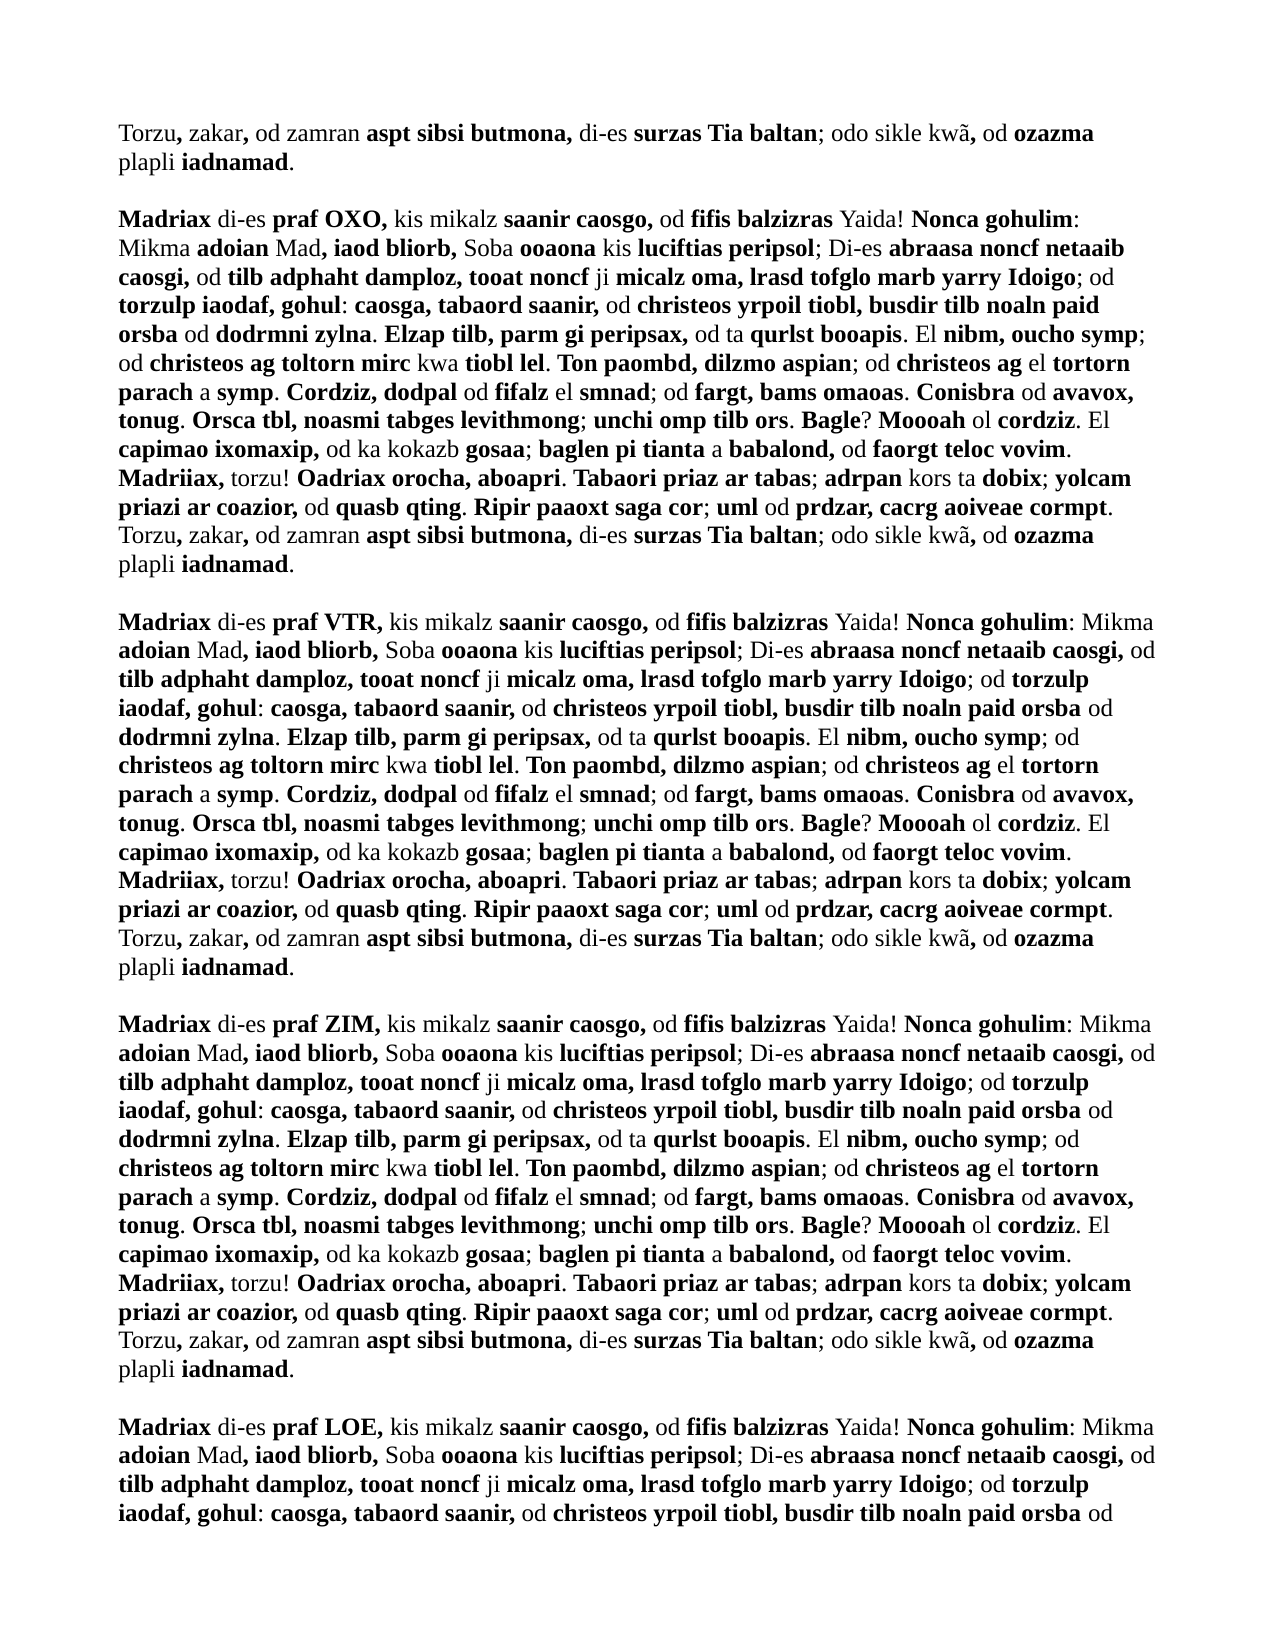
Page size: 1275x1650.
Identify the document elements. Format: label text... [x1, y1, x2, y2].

text Madriax di-es praf OXO, kis mikalz saanir caosgo, od fifis balzizras Yaida! Nonca gohulim: Mikma adoian Mad, iaod bliorb, Soba ooaona kis luciftias peripsol; Di-es abraasa noncf netaaib caosgi, od tilb adphaht damploz, tooat noncf ji micalz oma, lrasd tofglo marb yarry Idoigo; od torzulp iaodaf, gohul: caosga, tabaord saanir, od christeos yrpoil tiobl, busdir tilb noaln paid orsba od dodrmni zylna. Elzap tilb, parm gi peripsax, od ta qurlst booapis. El nibm, oucho symp; od christeos ag toltorn mirc kwa tiobl lel. Ton paombd, dilzmo aspian; od christeos ag el tortorn parach a symp. Cordziz, dodpal od fifalz el smnad; od fargt, bams omaoas. Conisbra od avavox, tonug. Orsca tbl, noasmi tabges levithmong; unchi omp tilb ors. Bagle? Moooah ol cordziz. El capimao ixomaxip, od ka kokazb gosaa; baglen pi tianta a babalond, od faorgt teloc vovim. Madriiax, torzu! Oadriax orocha, aboapri. Tabaori priaz ar tabas; adrpan kors ta dobix; yolcam priazi ar coazior, od quasb qting. Ripir paaoxt saga cor; uml od prdzar, cacrg aoiveae cormpt. Torzu, zakar, od zamran aspt sibsi butmona, di-es surzas Tia baltan; odo sikle kwã, od ozazma plapli iadnamad. [118, 204, 1157, 578]
text Madriax di-es praf VTR, kis mikalz saanir caosgo, od fifis balzizras Yaida! Nonca gohulim: Mikma adoian Mad, iaod bliorb, Soba ooaona kis luciftias peripsol; Di-es abraasa noncf netaaib caosgi, od tilb adphaht damploz, tooat noncf ji micalz oma, lrasd tofglo marb yarry Idoigo; od torzulp iaodaf, gohul: caosga, tabaord saanir, od christeos yrpoil tiobl, busdir tilb noaln paid orsba od dodrmni zylna. Elzap tilb, parm gi peripsax, od ta qurlst booapis. El nibm, oucho symp; od christeos ag toltorn mirc kwa tiobl lel. Ton paombd, dilzmo aspian; od christeos ag el tortorn parach a symp. Cordziz, dodpal od fifalz el smnad; od fargt, bams omaoas. Conisbra od avavox, tonug. Orsca tbl, noasmi tabges levithmong; unchi omp tilb ors. Bagle? Moooah ol cordziz. El capimao ixomaxip, od ka kokazb gosaa; baglen pi tianta a babalond, od faorgt teloc vovim. Madriiax, torzu! Oadriax orocha, aboapri. Tabaori priaz ar tabas; adrpan kors ta dobix; yolcam priazi ar coazior, od quasb qting. Ripir paaoxt saga cor; uml od prdzar, cacrg aoiveae cormpt. Torzu, zakar, od zamran aspt sibsi butmona, di-es surzas Tia baltan; odo sikle kwã, od ozazma plapli iadnamad. [118, 607, 1157, 981]
text Madriax di-es praf ZIM, kis mikalz saanir caosgo, od fifis balzizras Yaida! Nonca gohulim: Mikma adoian Mad, iaod bliorb, Soba ooaona kis luciftias peripsol; Di-es abraasa noncf netaaib caosgi, od tilb adphaht damploz, tooat noncf ji micalz oma, lrasd tofglo marb yarry Idoigo; od torzulp iaodaf, gohul: caosga, tabaord saanir, od christeos yrpoil tiobl, busdir tilb noaln paid orsba od dodrmni zylna. Elzap tilb, parm gi peripsax, od ta qurlst booapis. El nibm, oucho symp; od christeos ag toltorn mirc kwa tiobl lel. Ton paombd, dilzmo aspian; od christeos ag el tortorn parach a symp. Cordziz, dodpal od fifalz el smnad; od fargt, bams omaoas. Conisbra od avavox, tonug. Orsca tbl, noasmi tabges levithmong; unchi omp tilb ors. Bagle? Moooah ol cordziz. El capimao ixomaxip, od ka kokazb gosaa; baglen pi tianta a babalond, od faorgt teloc vovim. Madriiax, torzu! Oadriax orocha, aboapri. Tabaori priaz ar tabas; adrpan kors ta dobix; yolcam priazi ar coazior, od quasb qting. Ripir paaoxt saga cor; uml od prdzar, cacrg aoiveae cormpt. Torzu, zakar, od zamran aspt sibsi butmona, di-es surzas Tia baltan; odo sikle kwã, od ozazma plapli iadnamad. [118, 1009, 1157, 1383]
text Torzu, zakar, od zamran aspt sibsi butmona, di-es surzas Tia baltan; odo sikle kwã, od ozazma plapli iadnamad. [118, 118, 1157, 176]
text Madriax di-es praf LOE, kis mikalz saanir caosgo, od fifis balzizras Yaida! Nonca gohulim: Mikma adoian Mad, iaod bliorb, Soba ooaona kis luciftias peripsol; Di-es abraasa noncf netaaib caosgi, od tilb adphaht damploz, tooat noncf ji micalz oma, lrasd tofglo marb yarry Idoigo; od torzulp iaodaf, gohul: caosga, tabaord saanir, od christeos yrpoil tiobl, busdir tilb noaln paid orsba od [118, 1412, 1157, 1527]
